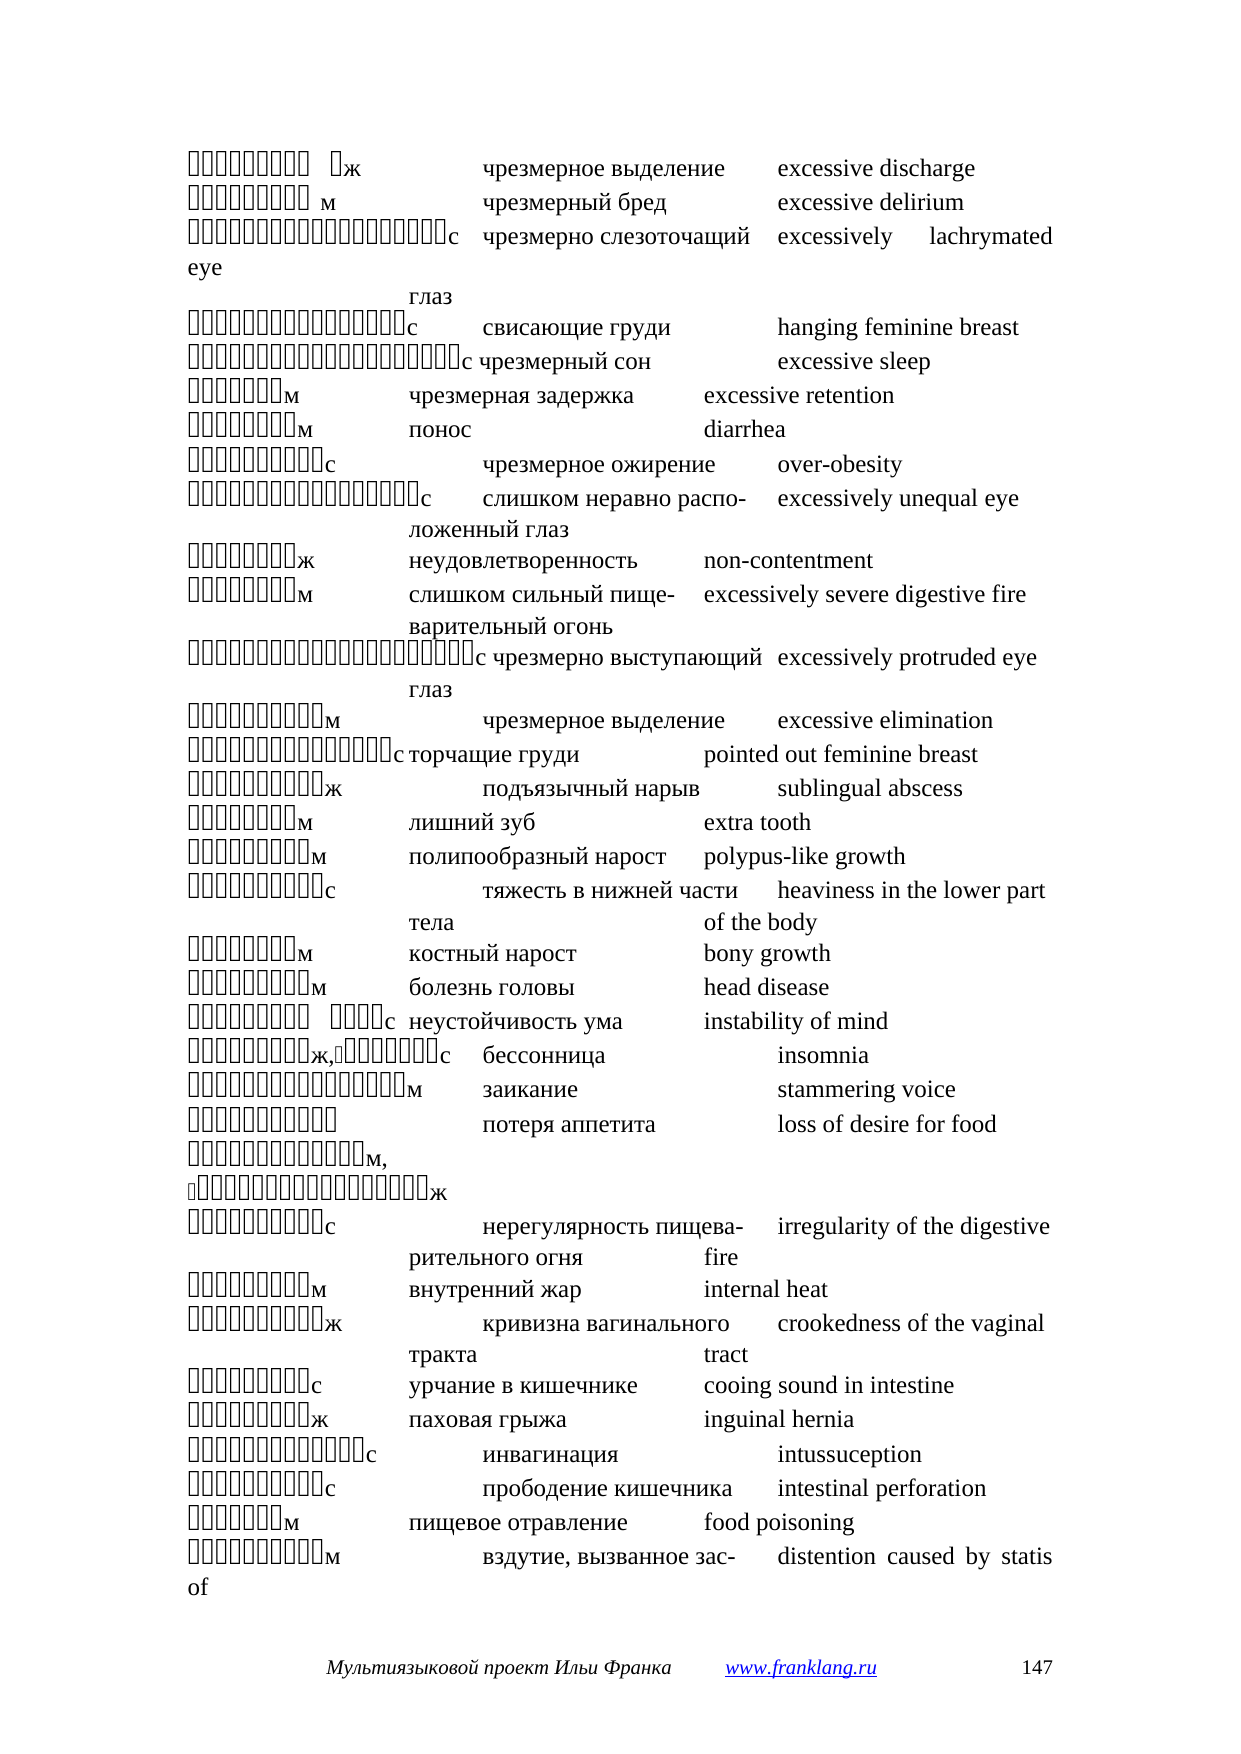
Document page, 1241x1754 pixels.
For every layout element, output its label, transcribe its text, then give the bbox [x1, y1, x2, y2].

text м чрезмерное выделение excessive elimination [187, 702, 1053, 737]
text с тяжесть в нижней части heaviness in the lower part [187, 873, 1053, 907]
text ж,с бессонница insomnia [187, 1038, 1053, 1072]
text м полипообразный нарост polypus-like growth [187, 839, 1053, 873]
text м внутренний жар internal heat [187, 1271, 1053, 1305]
text глаз [187, 674, 1053, 702]
text  ж чрезмерное выделение excessive discharge [187, 150, 1053, 184]
text с слишком неравно распо- excessively unequal eye [187, 480, 1053, 514]
text тела of the body [187, 907, 1053, 936]
text м, [187, 1140, 1053, 1174]
text м болезнь головы head disease [187, 970, 1053, 1004]
text м лишний зуб extra tooth [187, 805, 1053, 839]
text с прободение кишечника intestinal perforation [187, 1470, 1053, 1504]
text м вздутие, вызванное зас- distention caused by statis of [187, 1538, 1053, 1601]
text с чрезмерно слезоточащий excessively lachrymated eye [187, 218, 1053, 281]
text с нерегулярность пищева- irregularity of the digestive [187, 1208, 1053, 1242]
text м понос diarrhea [187, 412, 1053, 446]
text с урчание в кишечнике cooing sound in intestine [187, 1368, 1053, 1402]
text с чрезмерное ожирение over-obesity [187, 446, 1053, 480]
text  с неустойчивость ума instability of mind [187, 1004, 1053, 1038]
text ж паховая грыжа inguinal hernia [187, 1402, 1053, 1436]
text с торчащие груди pointed out feminine breast [187, 737, 1053, 771]
text м слишком сильный пище- excessively severe digestive fire [187, 577, 1053, 611]
text  м чрезмерный бред excessive delirium [187, 184, 1053, 218]
text м пищевое отравление food poisoning [187, 1504, 1053, 1538]
text ж подъязычный нарыв sublingual abscess [187, 771, 1053, 805]
text м костный нарост bony growth [187, 936, 1053, 970]
text м заикание stammering voice [187, 1072, 1053, 1106]
text ж неудовлетворенность non-contentment [187, 543, 1053, 577]
text ложенный глаз [187, 514, 1053, 543]
text рительного огня fire [187, 1242, 1053, 1271]
text ж [187, 1174, 1053, 1208]
text тракта tract [187, 1339, 1053, 1368]
text с инвагинация intussuception [187, 1436, 1053, 1470]
text варительный огонь [187, 611, 1053, 640]
text с чрезмерно выступающий excessively protruded eye [187, 640, 1053, 674]
text с чрезмерный сон excessive sleep [187, 344, 1053, 378]
text ж кривизна вагинального crookedness of the vaginal [187, 1305, 1053, 1339]
text м чрезмерная задержка excessive retention [187, 378, 1053, 412]
text с свисающие груди hanging feminine breast [187, 310, 1053, 344]
text глаз [187, 281, 1053, 310]
text  потеря аппетита loss of desire for food [187, 1106, 1053, 1140]
